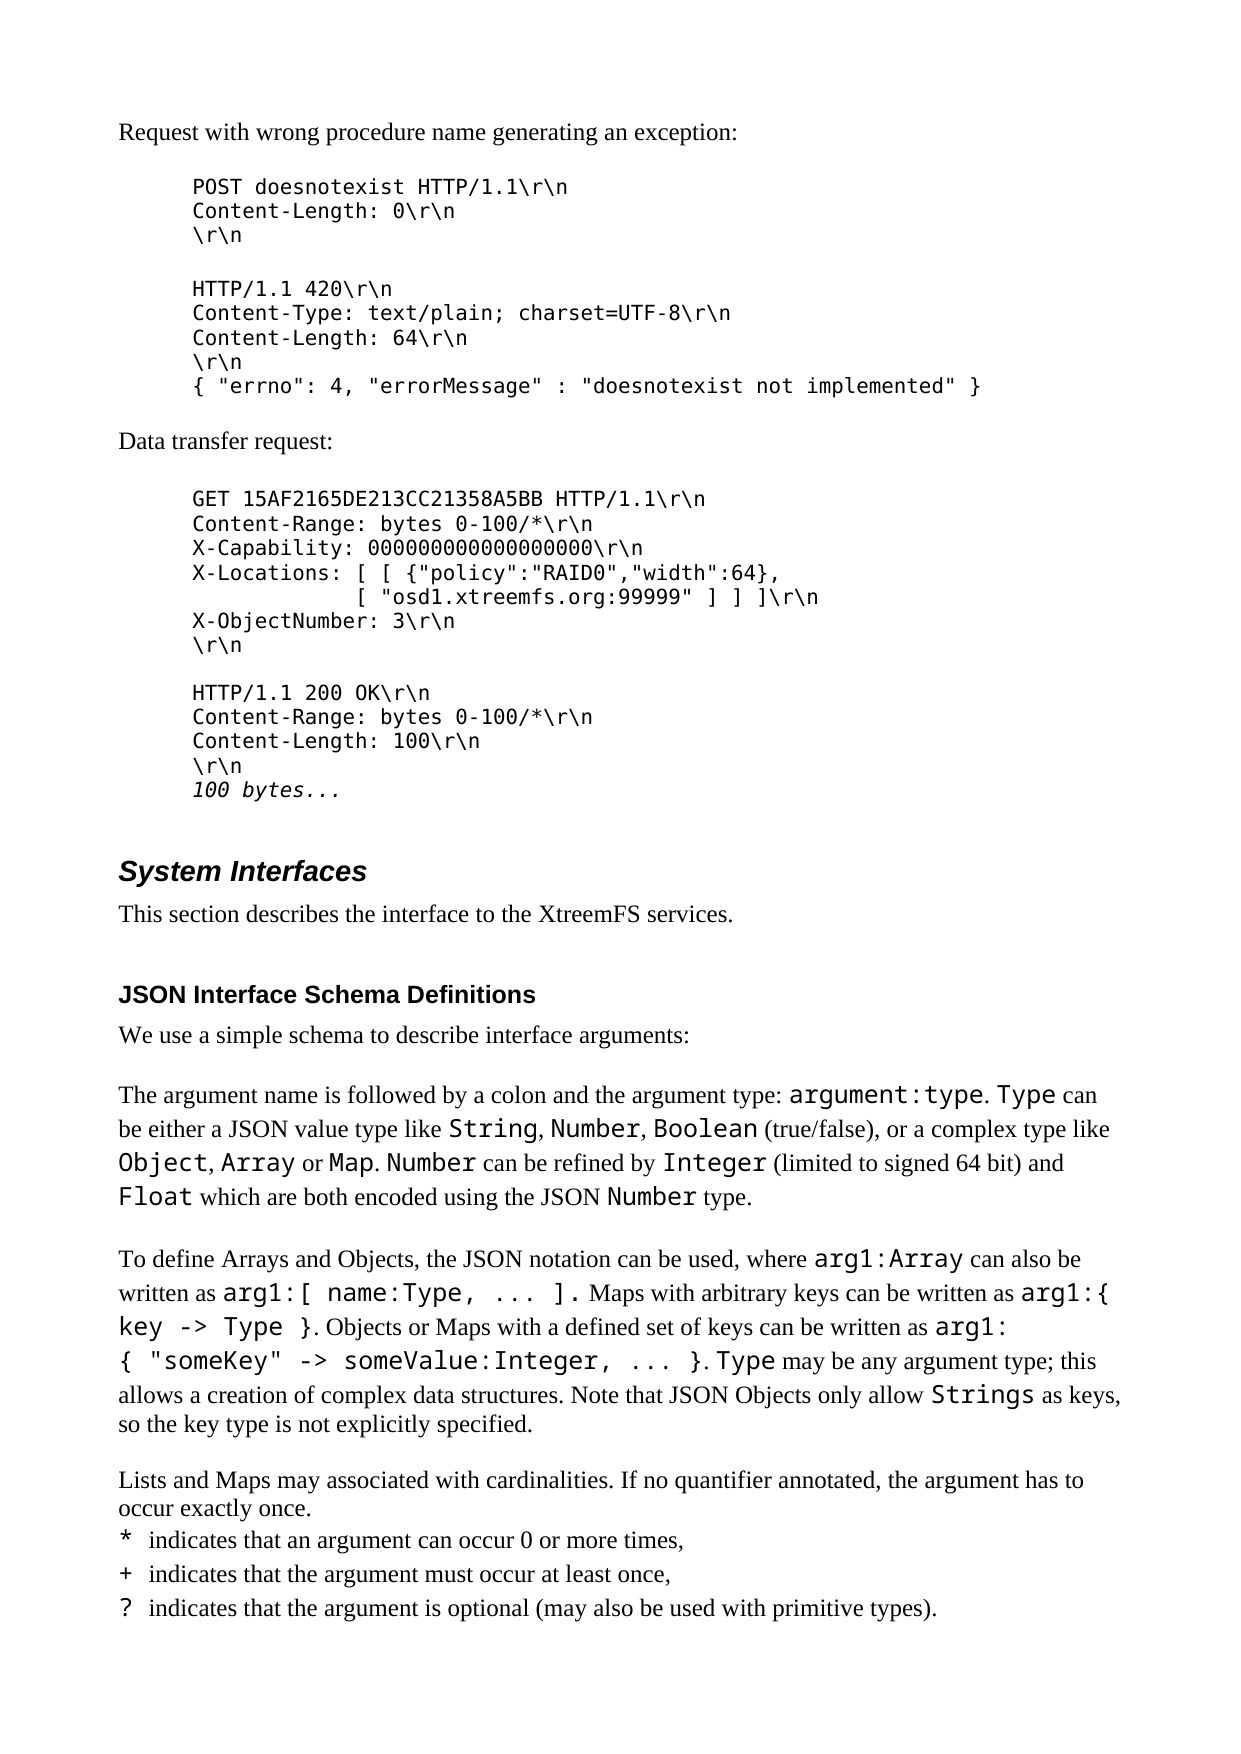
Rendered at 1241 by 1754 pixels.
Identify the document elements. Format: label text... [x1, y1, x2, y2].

text { "errno": 4, "errorMessage" : "doesnotexist not implemented" } [192, 374, 1122, 398]
text GET 15AF2165DE213CC21358A5BB HTTP/1.1\r\n [118, 483, 1122, 512]
text HTTP/1.1 420\r\n [192, 277, 1122, 301]
text X-ObjectNumber: 3\r\n [118, 609, 1122, 633]
subtitle System Interfaces [118, 855, 1122, 887]
text Content-Range: bytes 0-100/*\r\n [118, 705, 1122, 729]
text We use a simple schema to describe interface arguments: The argument name is followed by a colon and the argument type: argument:type. Type can be either a JSON value type like String, Number, Boolean (true/false), or a complex type like Object, Array or Map. Number can be refined by Integer (limited to signed 64 bit) and Float which are both encoded using the JSON Number type. [118, 1021, 1122, 1212]
text Content-Length: 100\r\n [118, 729, 1122, 754]
text Content-Length: 64\r\n [192, 326, 1122, 350]
text POST doesnotexist HTTP/1.1\r\n [192, 175, 1122, 199]
text X-Locations: [ [ {"policy":"RAID0","width":64}, [ "osd1.xtreemfs.org:99999" ] ] ]\r\n [118, 561, 1122, 609]
text \r\n [192, 223, 1122, 248]
subtitle JSON Interface Schema Definitions [118, 980, 1122, 1008]
text + indicates that the argument must occur at least once, [118, 1555, 1122, 1589]
text \r\n [118, 754, 1122, 778]
text HTTP/1.1 200 OK\r\n [118, 681, 1122, 705]
text X-Capability: 000000000000000000\r\n [118, 536, 1122, 561]
text ? indicates that the argument is optional (may also be used with primitive types). [118, 1589, 1122, 1623]
text \r\n [118, 633, 1122, 658]
text To define Arrays and Objects, the JSON notation can be used, where arg1:Array can also be written as arg1:[ name:Type, ... ]. Maps with arbitrary keys can be written as arg1:{ key -> Type }. Objects or Maps with a defined set of keys can be written as arg1:{ "someKey" -> someValue:Integer, ... }. Type may be any argument type; this allows a creation of complex data structures. Note that JSON Objects only allow Strings as keys, so the key type is not explicitly specified. Lists and Maps may associated with cardinalities. If no quantifier annotated, the argument has to occur exactly once. * indicates that an argument can occur 0 or more times, [118, 1212, 1122, 1555]
text 100 bytes... [118, 778, 1122, 802]
text Content-Type: text/plain; charset=UTF-8\r\n [192, 301, 1122, 326]
text Data transfer request: [118, 427, 1122, 455]
text \r\n [192, 350, 1122, 374]
text Content-Range: bytes 0-100/*\r\n [118, 512, 1122, 536]
text This section describes the interface to the XtreemFS services. [118, 900, 1122, 928]
text Request with wrong procedure name generating an exception: [118, 118, 1122, 146]
text Content-Length: 0\r\n [192, 199, 1122, 223]
